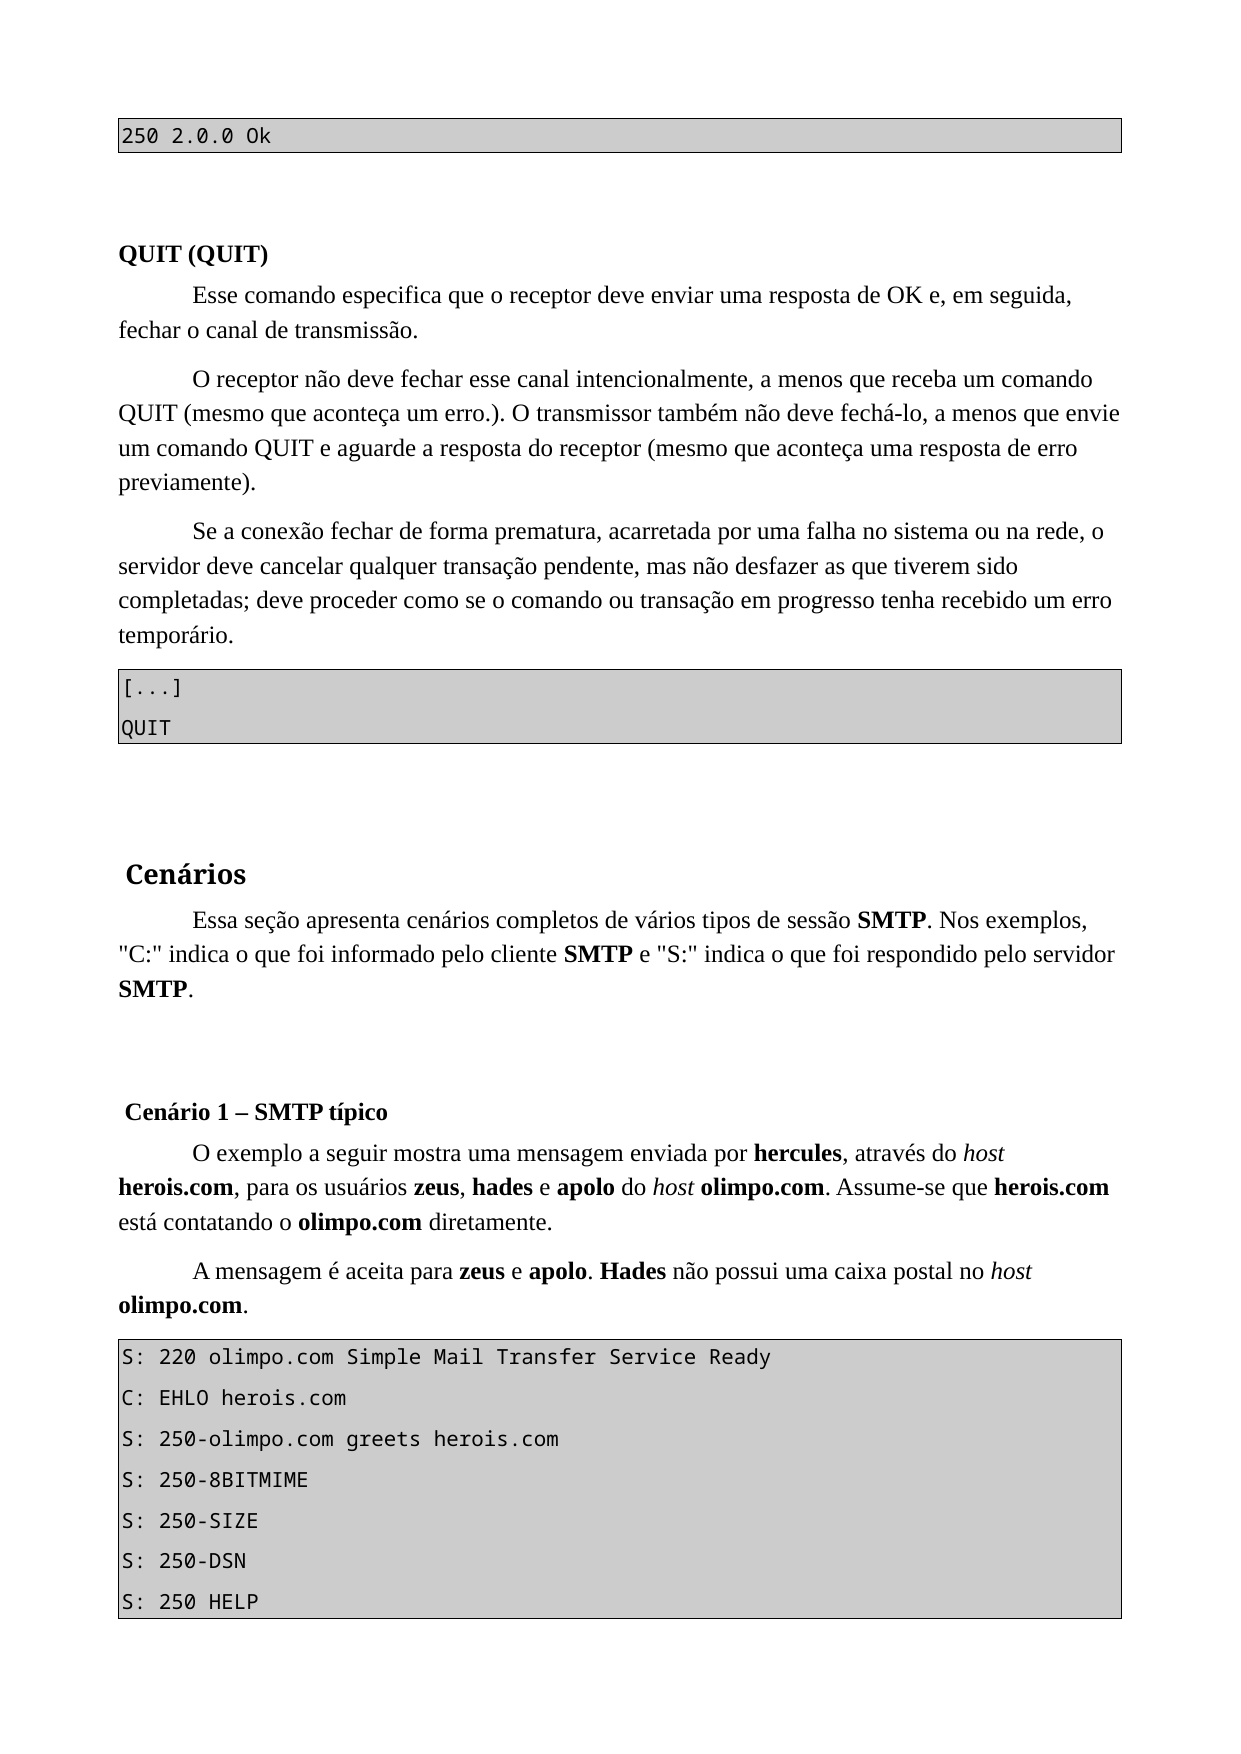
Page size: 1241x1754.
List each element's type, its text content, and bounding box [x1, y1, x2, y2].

text O exemplo a seguir mostra uma mensagem enviada por hercules, através do host herois.com, para os usuários zeus, hades e apolo do host olimpo.com. Assume-se que herois.com está contatando o olimpo.com diretamente. [118, 1138, 1122, 1236]
subtitle Cenários [118, 856, 1122, 892]
text S: 250-8BITMIME [119, 1462, 1121, 1493]
text S: 250 HELP [119, 1584, 1121, 1618]
text Essa seção apresenta cenários completos de vários tipos de sessão SMTP. Nos exemplos, "C:" indica o que foi informado pelo cliente SMTP e "S:" indica o que foi respondido pelo servidor SMTP. [118, 905, 1122, 1002]
text Esse comando especifica que o receptor deve enviar uma resposta de OK e, em seguida, fechar o canal de transmissão. [118, 280, 1122, 343]
subtitle Cenário 1 – SMTP típico [118, 1097, 1122, 1125]
text A mensagem é aceita para zeus e apolo. Hades não possui uma caixa postal no host olimpo.com. [118, 1256, 1122, 1319]
text QUIT [119, 709, 1121, 743]
text Se a conexão fechar de forma prematura, acarretada por uma falha no sistema ou na rede, o servidor deve cancelar qualquer transação pendente, mas não desfazer as que tiverem sido completadas; deve proceder como se o comando ou transação em progresso tenha recebido um erro temporário. [118, 516, 1122, 648]
text S: 250-olimpo.com greets herois.com [119, 1421, 1121, 1453]
text S: 220 olimpo.com Simple Mail Transfer Service Ready [119, 1340, 1121, 1371]
subtitle QUIT (QUIT) [118, 239, 1122, 268]
text C: EHLO herois.com [119, 1380, 1121, 1412]
text S: 250-SIZE [119, 1503, 1121, 1534]
text S: 250-DSN [119, 1543, 1121, 1575]
text [...] [119, 670, 1121, 700]
text 250 2.0.0 Ok [119, 119, 1121, 152]
text O receptor não deve fechar esse canal intencionalmente, a menos que receba um comando QUIT (mesmo que aconteça um erro.). O transmissor também não deve fechá-lo, a menos que envie um comando QUIT e aguarde a resposta do receptor (mesmo que aconteça uma resposta de erro previamente). [118, 364, 1122, 496]
